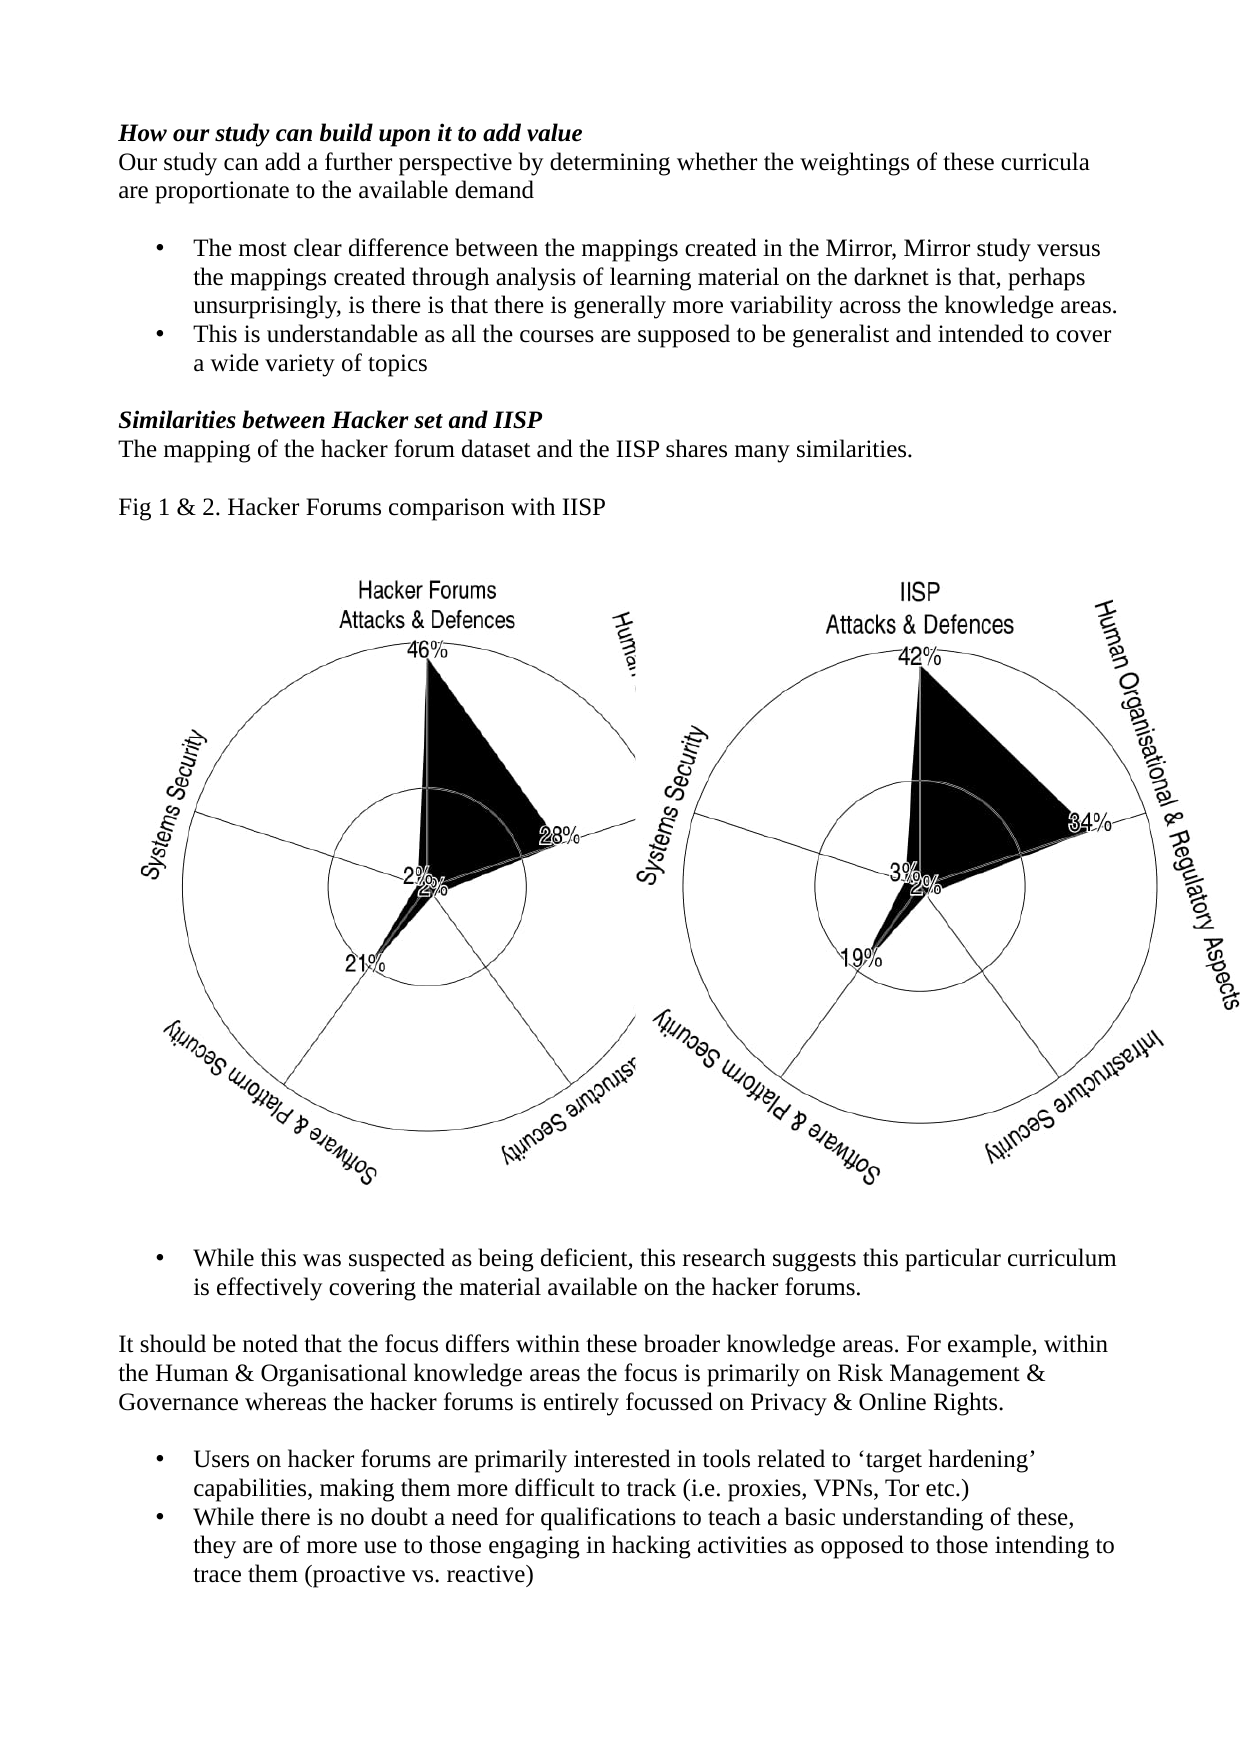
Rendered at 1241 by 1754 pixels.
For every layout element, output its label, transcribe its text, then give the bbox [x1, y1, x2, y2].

list Users on hacker forums are primarily interested in tools related to ‘target hardening’ capabilities, making them more difficult to track (i.e. proxies, VPNs, Tor etc.) [156, 1444, 1122, 1502]
text Similarities between Hacker set and IISP [118, 406, 1122, 434]
list While this was suspected as being deficient, this research suggests this particular curriculum is effectively covering the material available on the hacker forums. [156, 1243, 1122, 1301]
text Fig 1 & 2. Hacker Forums comparison with IISP [118, 492, 1122, 521]
list The most clear difference between the mappings created in the Mirror, Mirror study versus the mappings created through analysis of learning material on the darknet is that, perhaps unsurprisingly, is there is that there is generally more variability across the knowledge areas. [156, 233, 1122, 319]
text How our study can build upon it to add value [118, 118, 1122, 147]
text It should be noted that the focus differs within these broader knowledge areas. For example, within the Human & Organisational knowledge areas the focus is primarily on Risk Management & Governance whereas the hacker forums is entirely focussed on Privacy & Online Rights. [118, 1329, 1122, 1416]
list This is understandable as all the courses are supposed to be generalist and intended to cover a wide variety of topics [156, 319, 1122, 377]
text Our study can add a further perspective by determining whether the weightings of these curricula are proportionate to the available demand [118, 147, 1122, 204]
list While there is no doubt a need for qualifications to teach a basic understanding of these, they are of more use to those engaging in hacking activities as opposed to those intending to trace them (proactive vs. reactive) [156, 1502, 1122, 1588]
text The mapping of the hacker forum dataset and the IISP shares many similarities. [118, 434, 1122, 463]
picture [140, 578, 1240, 1186]
